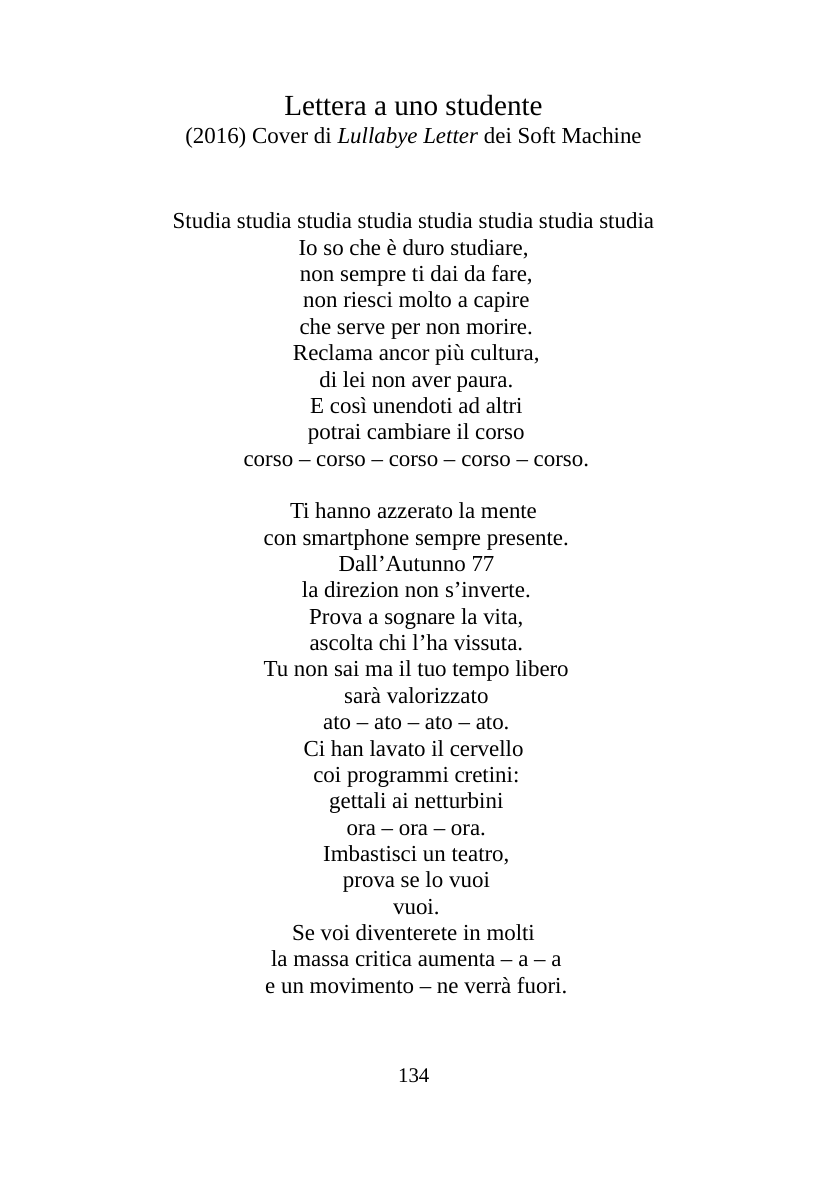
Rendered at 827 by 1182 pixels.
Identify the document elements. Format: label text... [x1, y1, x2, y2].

text la massa critica aumenta ‒ a ‒ a [88, 945, 738, 972]
text Se voi diventerete in molti [88, 919, 738, 945]
text con smartphone sempre presente. [88, 524, 738, 550]
text e un movimento ‒ ne verrà fuori. [88, 972, 738, 998]
text sarà valorizzato [88, 682, 738, 708]
text di lei non aver paura. [88, 366, 738, 392]
text ato ‒ ato ‒ ato – ato. [88, 708, 738, 734]
text gettali ai netturbini [88, 787, 738, 814]
text la direzion non s’inverte. [88, 576, 738, 603]
text Ci han lavato il cervello [88, 734, 738, 761]
text Dall’Autunno 77 [88, 550, 738, 576]
text Tu non sai ma il tuo tempo libero [88, 656, 738, 682]
text non sempre ti dai da fare, [88, 260, 738, 287]
text Lettera a uno studente (2016) Cover di Lullabye Letter dei Soft Machine [88, 88, 738, 148]
text Io so che è duro studiare, [88, 234, 738, 260]
text Prova a sognare la vita, [88, 603, 738, 629]
text ora ‒ ora – ora. [88, 814, 738, 840]
text che serve per non morire. [88, 313, 738, 339]
text potrai cambiare il corso [88, 418, 738, 445]
text ascolta chi l’ha vissuta. [88, 629, 738, 656]
text E così unendoti ad altri [88, 392, 738, 418]
text prova se lo vuoi [88, 866, 738, 893]
text non riesci molto a capire [88, 287, 738, 313]
text corso ‒ corso ‒ corso ‒ corso – corso. [88, 445, 738, 471]
text Studia studia studia studia studia studia studia studia [88, 207, 738, 234]
text Imbastisci un teatro, [88, 840, 738, 866]
text vuoi. [88, 893, 738, 919]
text Reclama ancor più cultura, [88, 339, 738, 366]
text coi programmi cretini: [88, 761, 738, 787]
text Ti hanno azzerato la mente [88, 497, 738, 524]
